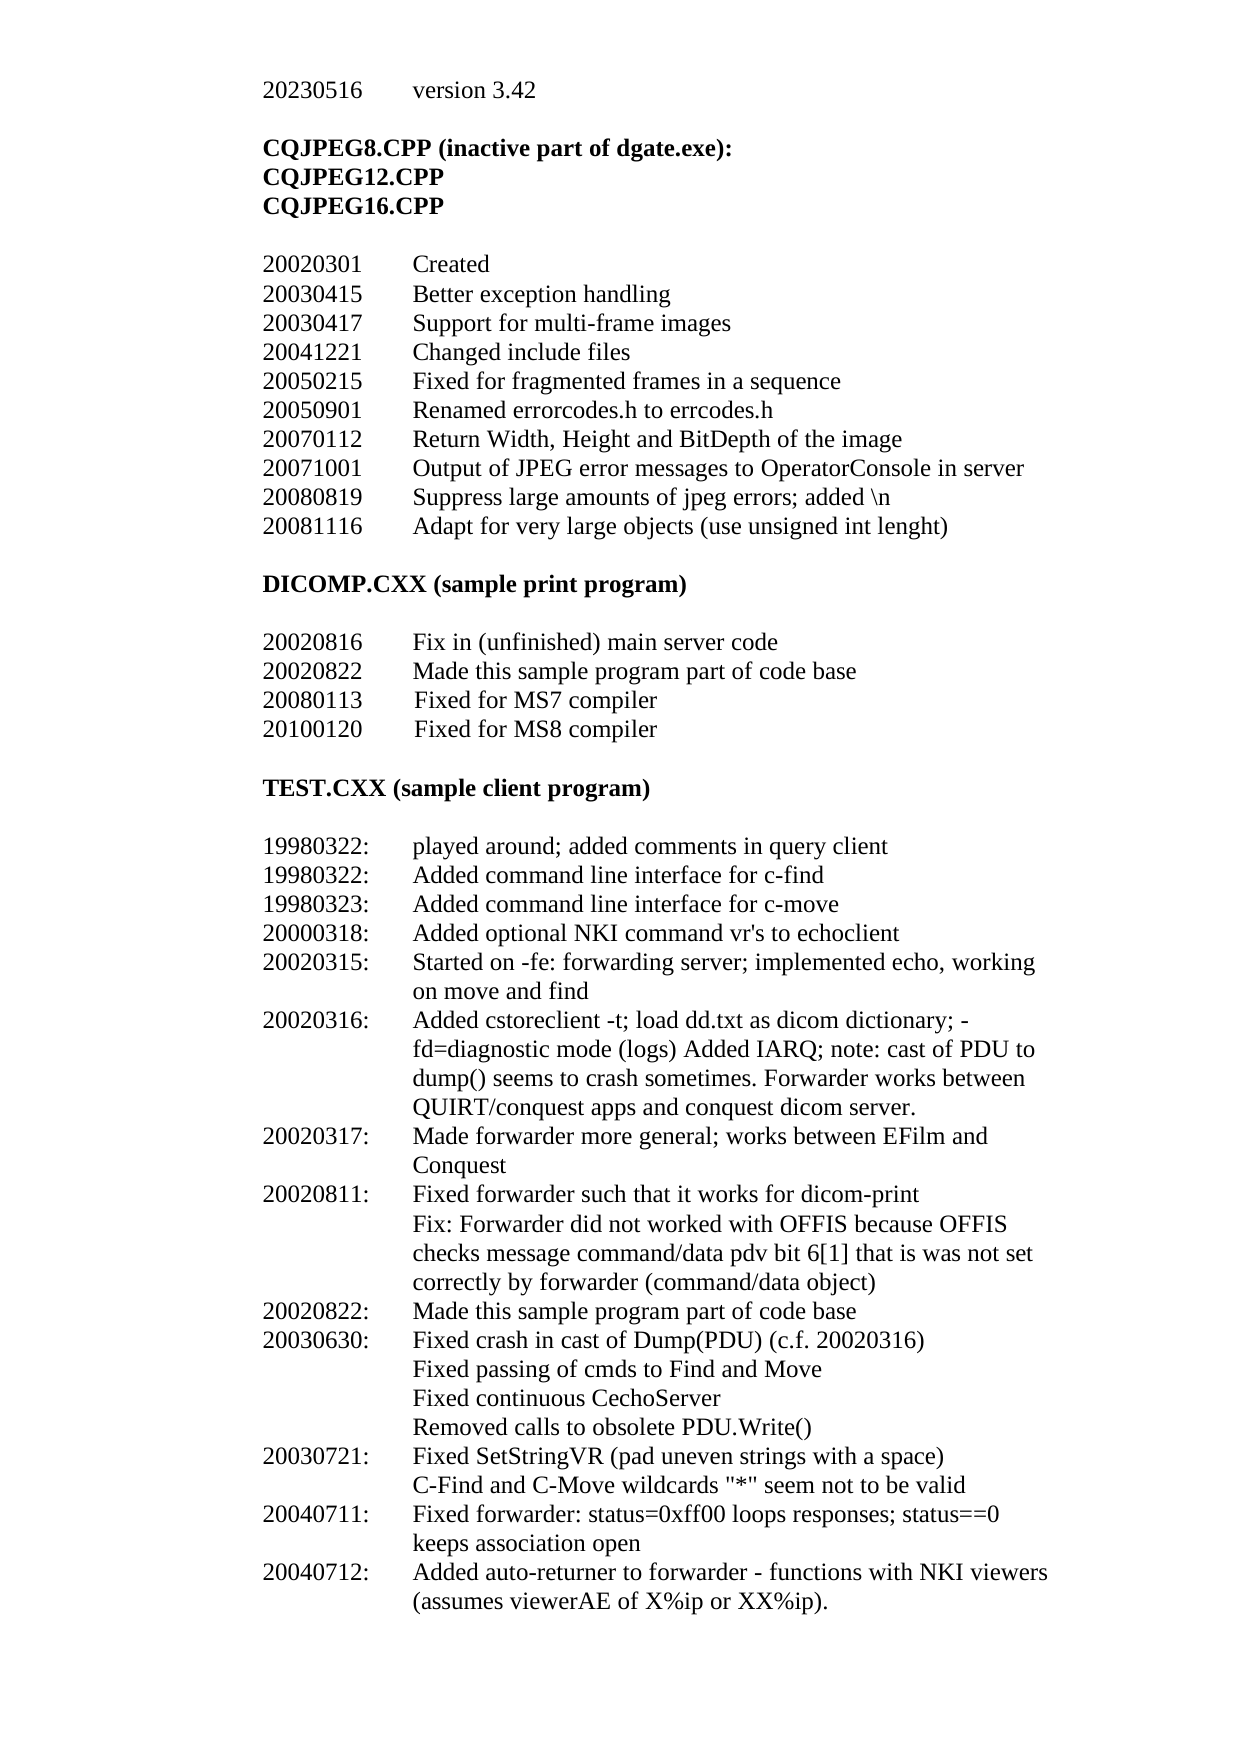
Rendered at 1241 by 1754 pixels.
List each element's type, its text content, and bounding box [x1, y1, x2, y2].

text 20020317: Made forwarder more general; works between EFilm and Conquest [187, 1121, 1053, 1179]
text 20071001 Output of JPEG error messages to OperatorConsole in server [187, 453, 1053, 482]
text 20080819 Suppress large amounts of jpeg errors; added \n [187, 482, 1053, 511]
text 20020822: Made this sample program part of code base [187, 1296, 1053, 1325]
text DICOMP.CXX (sample print program) [187, 569, 1053, 598]
text 20020316: Added cstoreclient -t; load dd.txt as dicom dictionary; -fd=diagnostic mode (logs) Added IARQ; note: cast of PDU to dump() seems to crash sometimes. Forwarder works between QUIRT/conquest apps and conquest dicom server. [187, 1005, 1053, 1121]
text Fix: Forwarder did not worked with OFFIS because OFFIS checks message command/data pdv bit 6[1] that is was not set correctly by forwarder (command/data object) [412, 1208, 1053, 1296]
text 20030630: Fixed crash in cast of Dump(PDU) (c.f. 20020316) Fixed passing of cmds to Find and Move Fixed continuous CechoServer Removed calls to obsolete PDU.Write() [187, 1325, 1053, 1441]
text 20030721: Fixed SetStringVR (pad uneven strings with a space) C-Find and C-Move wildcards "*" seem not to be valid [187, 1441, 1053, 1499]
text 20100120 Fixed for MS8 compiler [187, 714, 1053, 743]
text CQJPEG12.CPP [187, 162, 1053, 191]
text 20020315: Started on -fe: forwarding server; implemented echo, working on move and find [187, 947, 1053, 1005]
text TEST.CXX (sample client program) [187, 772, 1053, 802]
text 19980322: played around; added comments in query client [187, 831, 1053, 860]
text 20080113 Fixed for MS7 compiler [187, 685, 1053, 714]
text 20040711: Fixed forwarder: status=0xff00 loops responses; status==0 keeps association open [187, 1499, 1053, 1557]
text 20050215 Fixed for fragmented frames in a sequence [187, 366, 1053, 395]
text 20041221 Changed include files [187, 337, 1053, 366]
text CQJPEG16.CPP [187, 191, 1053, 220]
text 20020816 Fix in (unfinished) main server code [187, 627, 1053, 656]
text 20070112 Return Width, Height and BitDepth of the image [187, 424, 1053, 453]
text 20040712: Added auto-returner to forwarder - functions with NKI viewers (assumes viewerAE of X%ip or XX%ip). [187, 1557, 1053, 1615]
text 20020301 Created [187, 249, 1053, 278]
text CQJPEG8.CPP (inactive part of dgate.exe): [187, 133, 1053, 162]
text 20020822 Made this sample program part of code base [187, 656, 1053, 685]
text 19980323: Added command line interface for c-move [187, 889, 1053, 918]
text 20081116 Adapt for very large objects (use unsigned int lenght) [187, 511, 1053, 540]
text 20050901 Renamed errorcodes.h to errcodes.h [187, 395, 1053, 424]
text 20020811: Fixed forwarder such that it works for dicom-print [187, 1179, 1053, 1208]
text 20000318: Added optional NKI command vr's to echoclient [187, 918, 1053, 947]
text 20030417 Support for multi-frame images [187, 307, 1053, 337]
text 20230516 version 3.42 [187, 75, 1053, 104]
text 20030415 Better exception handling [187, 278, 1053, 307]
text 19980322: Added command line interface for c-find [187, 860, 1053, 889]
